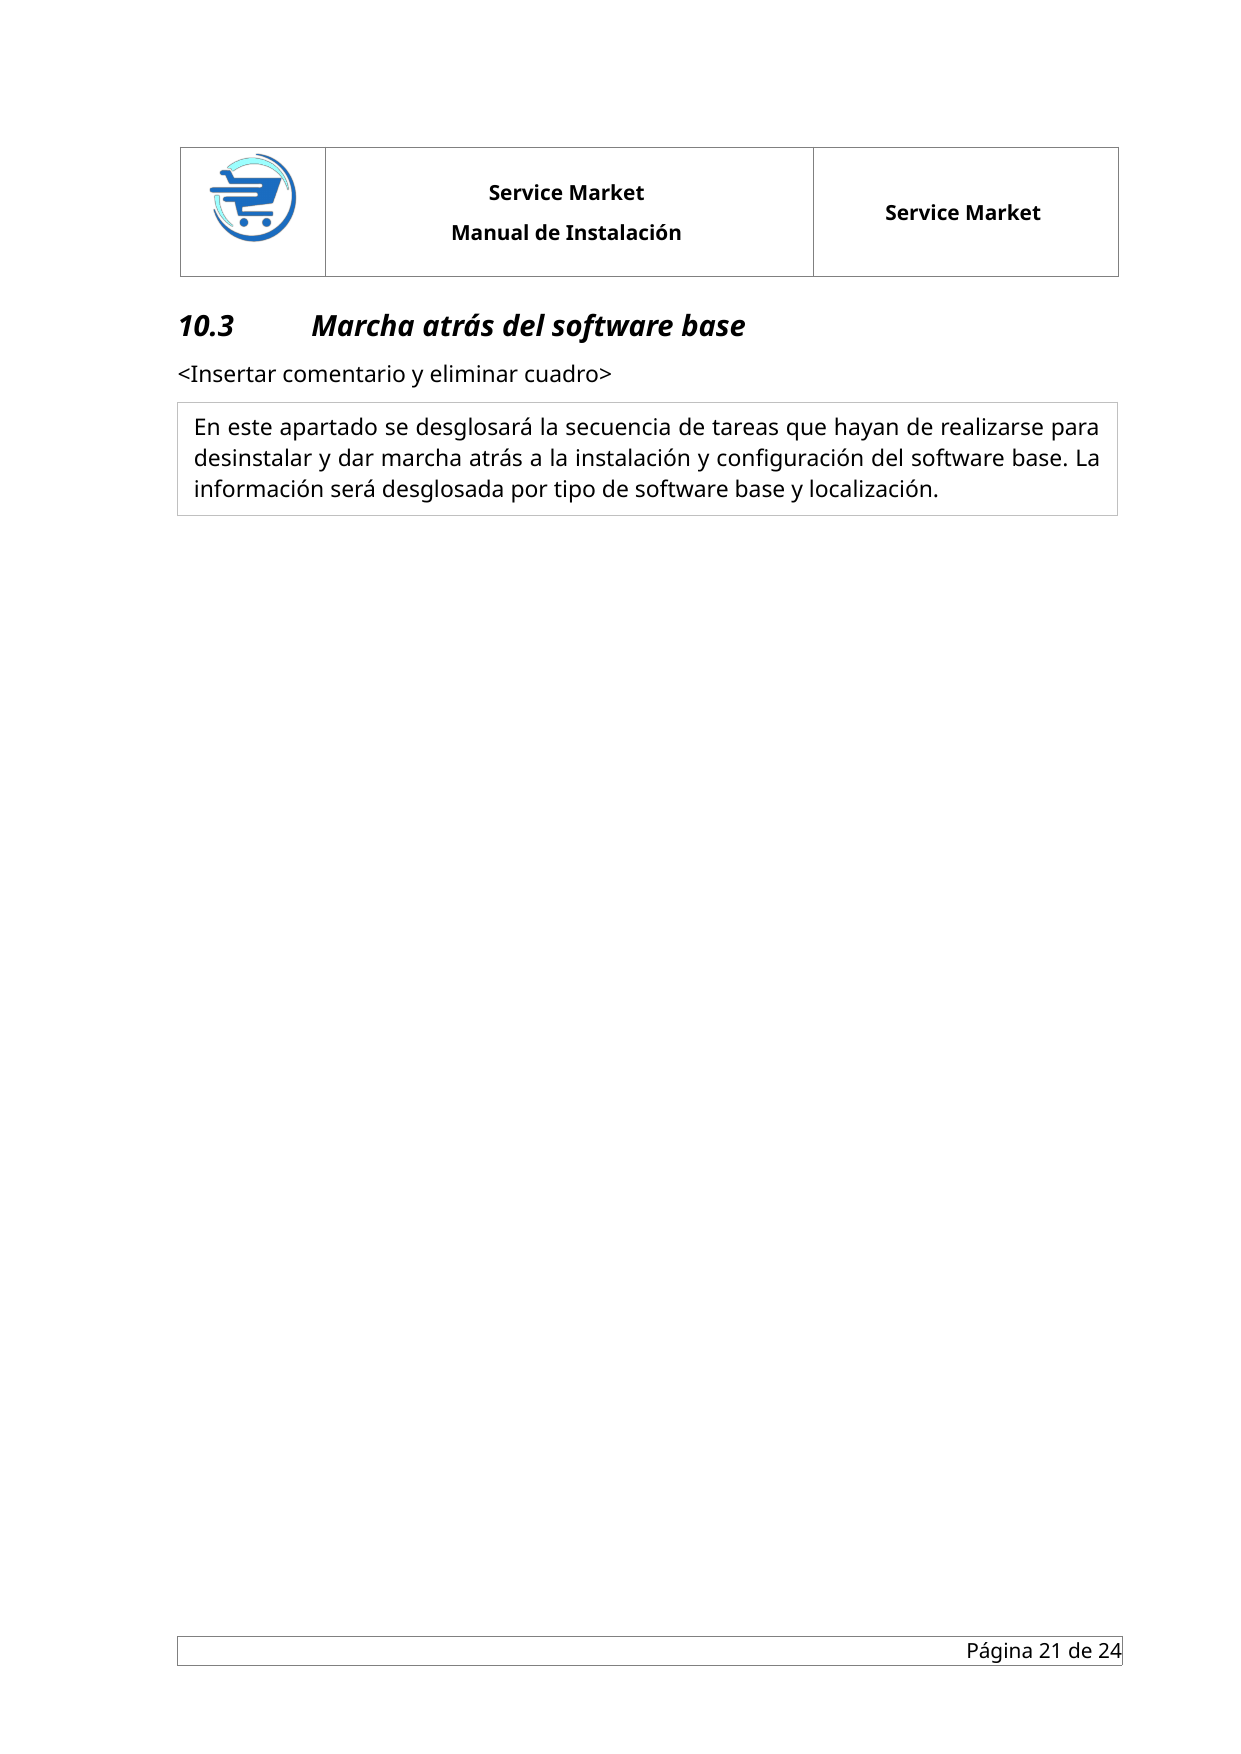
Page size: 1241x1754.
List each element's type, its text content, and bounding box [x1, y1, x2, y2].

text <Insertar comentario y eliminar cuadro> [177, 358, 1122, 389]
text En este apartado se desglosará la secuencia de tareas que hayan de realizarse para desinstalar y dar marcha atrás a la instalación y configuración del software base. La información será desglosada por tipo de software base y localización. [194, 411, 1101, 504]
subtitle Marcha atrás del software base [177, 306, 1122, 345]
